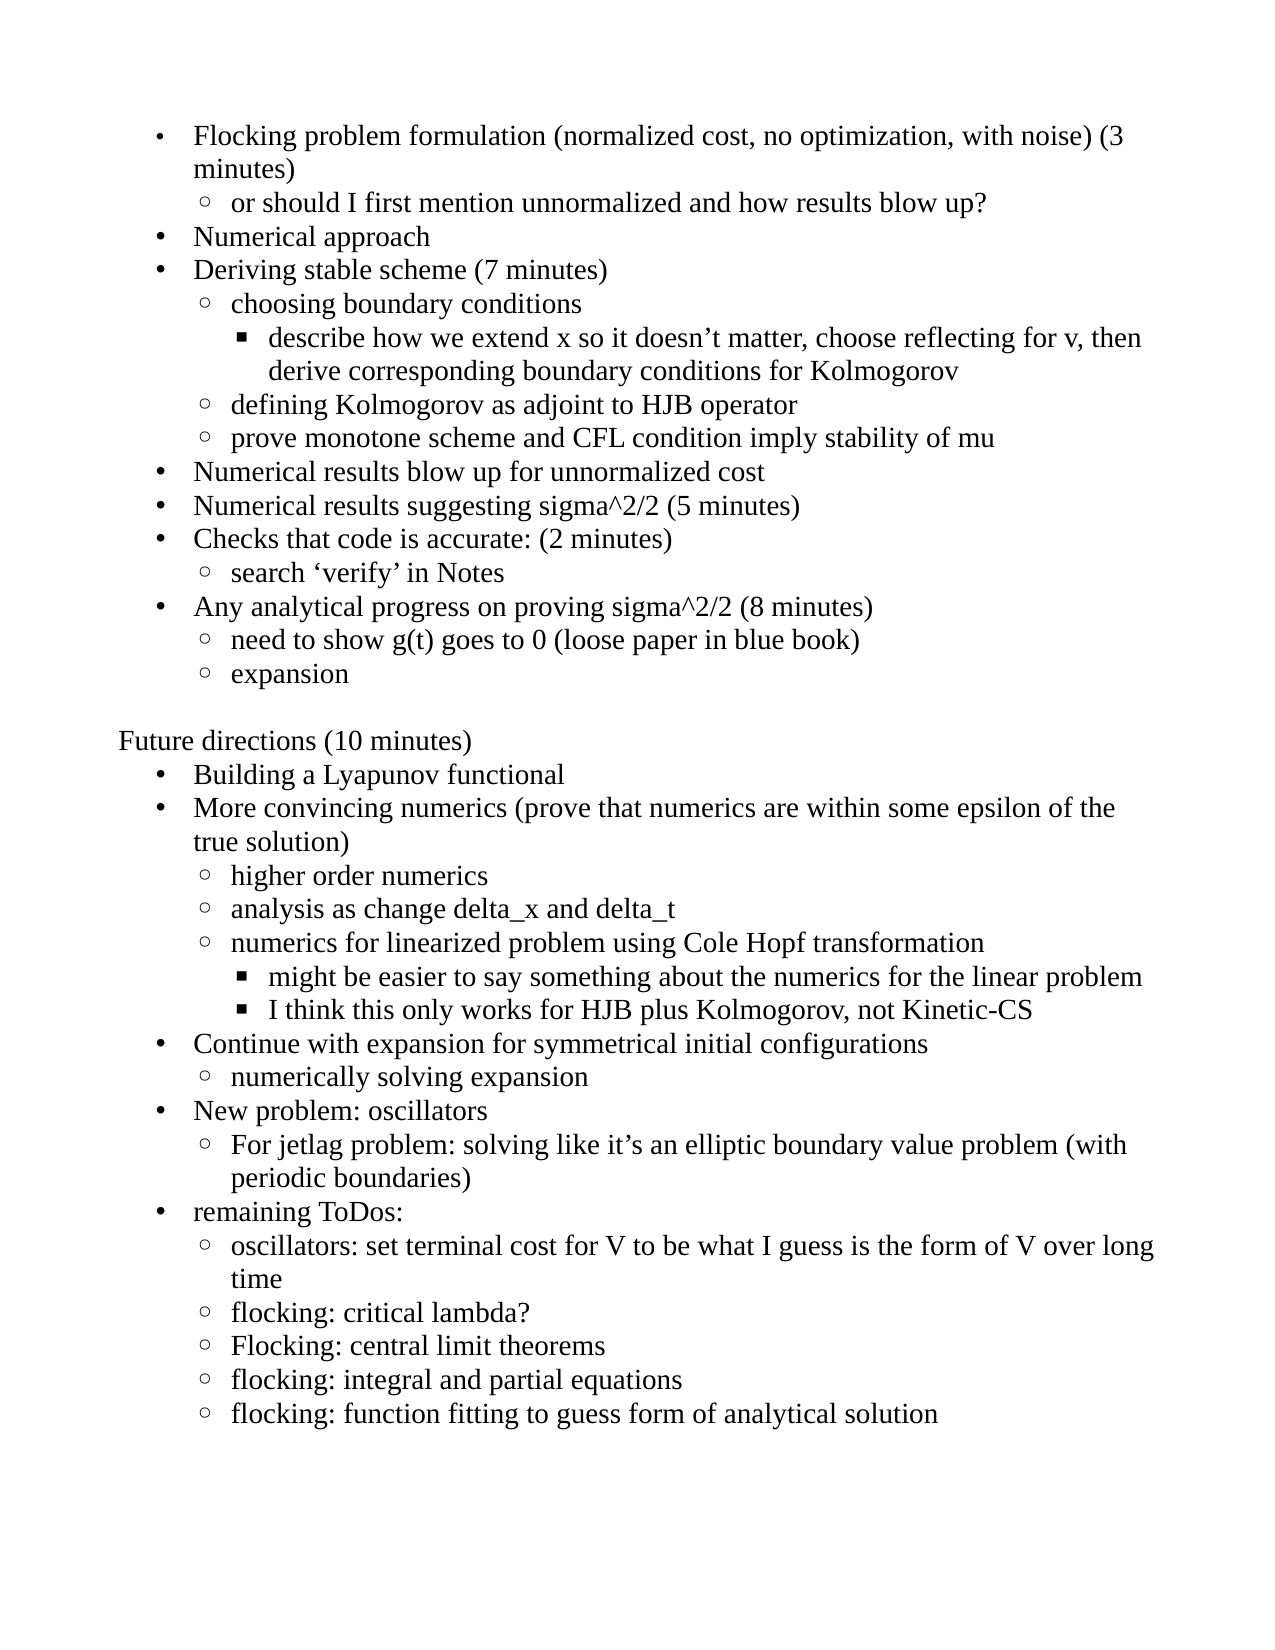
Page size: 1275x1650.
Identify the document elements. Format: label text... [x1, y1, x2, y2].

list describe how we extend x so it doesn’t matter, choose reflecting for v, then derive corresponding boundary conditions for Kolmogorov [231, 320, 1157, 387]
list or should I first mention unnormalized and how results blow up? [193, 185, 1157, 219]
list flocking: integral and partial equations [193, 1362, 1157, 1396]
list Flocking: central limit theorems [193, 1328, 1157, 1362]
list Numerical results blow up for unnormalized cost [156, 454, 1157, 488]
list numerically solving expansion [193, 1059, 1157, 1093]
list numerics for linearized problem using Cole Hopf transformation [193, 925, 1157, 959]
list For jetlag problem: solving like it’s an elliptic boundary value problem (with periodic boundaries) [193, 1127, 1157, 1194]
list Numerical results suggesting sigma^2/2 (5 minutes) [156, 488, 1157, 522]
list need to show g(t) goes to 0 (loose paper in blue book) [193, 622, 1157, 656]
list defining Kolmogorov as adjoint to HJB operator [193, 387, 1157, 421]
list expansion [193, 656, 1157, 690]
list New problem: oscillators [156, 1093, 1157, 1127]
list Flocking problem formulation (normalized cost, no optimization, with noise) (3 minutes) [156, 118, 1157, 185]
list might be easier to say something about the numerics for the linear problem [231, 959, 1157, 992]
list choosing boundary conditions [193, 286, 1157, 320]
list higher order numerics [193, 858, 1157, 891]
list analysis as change delta_x and delta_t [193, 891, 1157, 925]
list search ‘verify’ in Notes [193, 555, 1157, 589]
text Future directions (10 minutes) [118, 723, 1157, 757]
list flocking: critical lambda? [193, 1295, 1157, 1328]
list Deriving stable scheme (7 minutes) [156, 252, 1157, 286]
list More convincing numerics (prove that numerics are within some epsilon of the true solution) [156, 791, 1157, 858]
list Continue with expansion for symmetrical initial configurations [156, 1026, 1157, 1059]
list Numerical approach [156, 219, 1157, 252]
list Any analytical progress on proving sigma^2/2 (8 minutes) [156, 589, 1157, 622]
list remaining ToDos: [156, 1194, 1157, 1228]
list flocking: function fitting to guess form of analytical solution [193, 1396, 1157, 1429]
list Building a Lyapunov functional [156, 757, 1157, 791]
list I think this only works for HJB plus Kolmogorov, not Kinetic-CS [231, 992, 1157, 1026]
list prove monotone scheme and CFL condition imply stability of mu [193, 421, 1157, 454]
list oscillators: set terminal cost for V to be what I guess is the form of V over long time [193, 1228, 1157, 1295]
list Checks that code is accurate: (2 minutes) [156, 522, 1157, 555]
